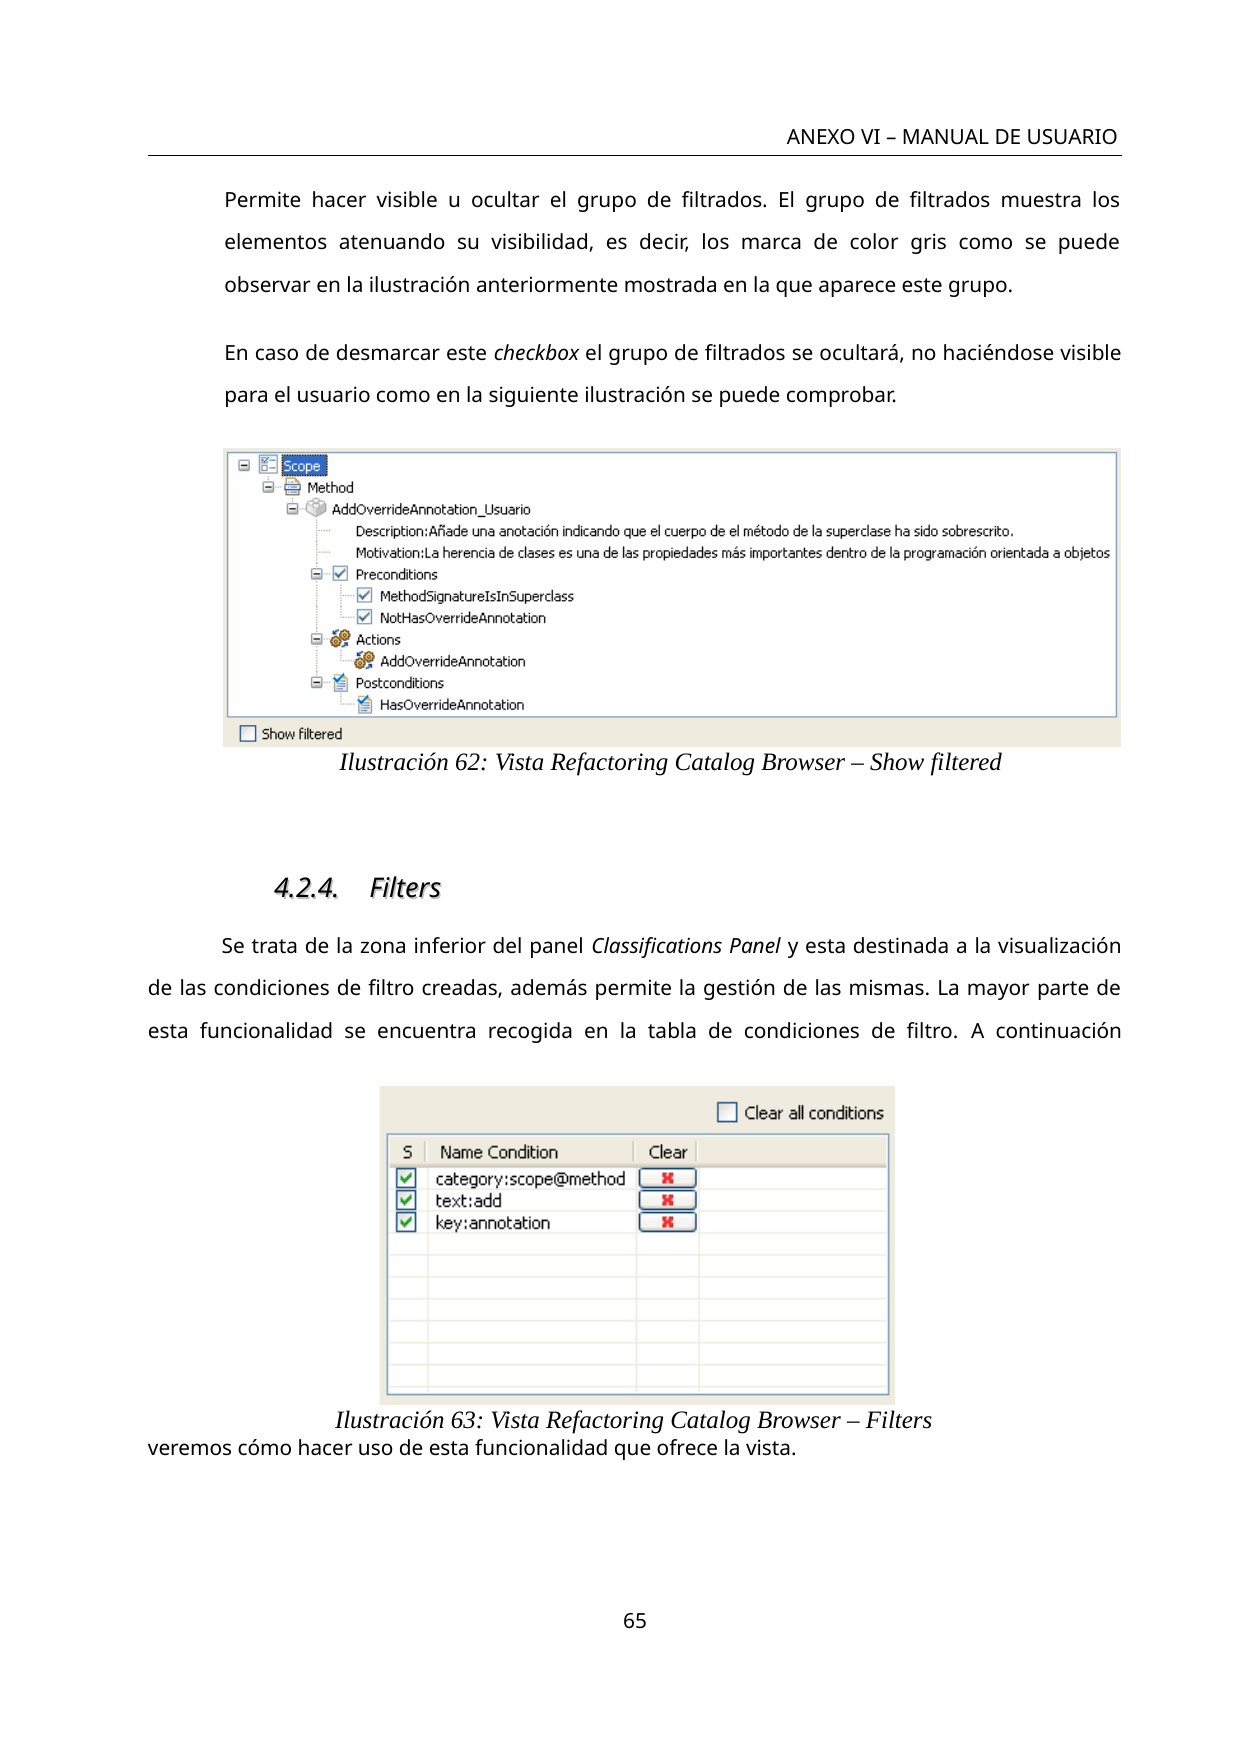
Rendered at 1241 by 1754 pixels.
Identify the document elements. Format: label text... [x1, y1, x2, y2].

picture [379, 1086, 895, 1405]
text En caso de desmarcar este checkbox el grupo de filtrados se ocultará, no haciéndose visible para el usuario como en la siguiente ilustración se puede comprobar. [224, 338, 1122, 409]
text Permite hacer visible u ocultar el grupo de filtrados. El grupo de filtrados muestra los elementos atenuando su visibilidad, es decir, los marca de color gris como se puede observar en la ilustración anteriormente mostrada en la que aparece este grupo. [224, 185, 1122, 298]
text Ilustración 63: Vista Refactoring Catalog Browser – Filters [303, 1405, 967, 1433]
text Ilustración 62: Vista Refactoring Catalog Browser – Show filtered [223, 747, 1121, 776]
text Se trata de la zona inferior del panel Classifications Panel y esta destinada a la visualización de las condiciones de filtro creadas, además permite la gestión de las mismas. La mayor parte de esta funcionalidad se encuentra recogida en la tabla de condiciones de filtro. A continuación veremos cómo hacer uso de esta funcionalidad que ofrece la vista. [148, 931, 1122, 1462]
picture [222, 448, 1121, 747]
subtitle Filters [339, 869, 1122, 906]
